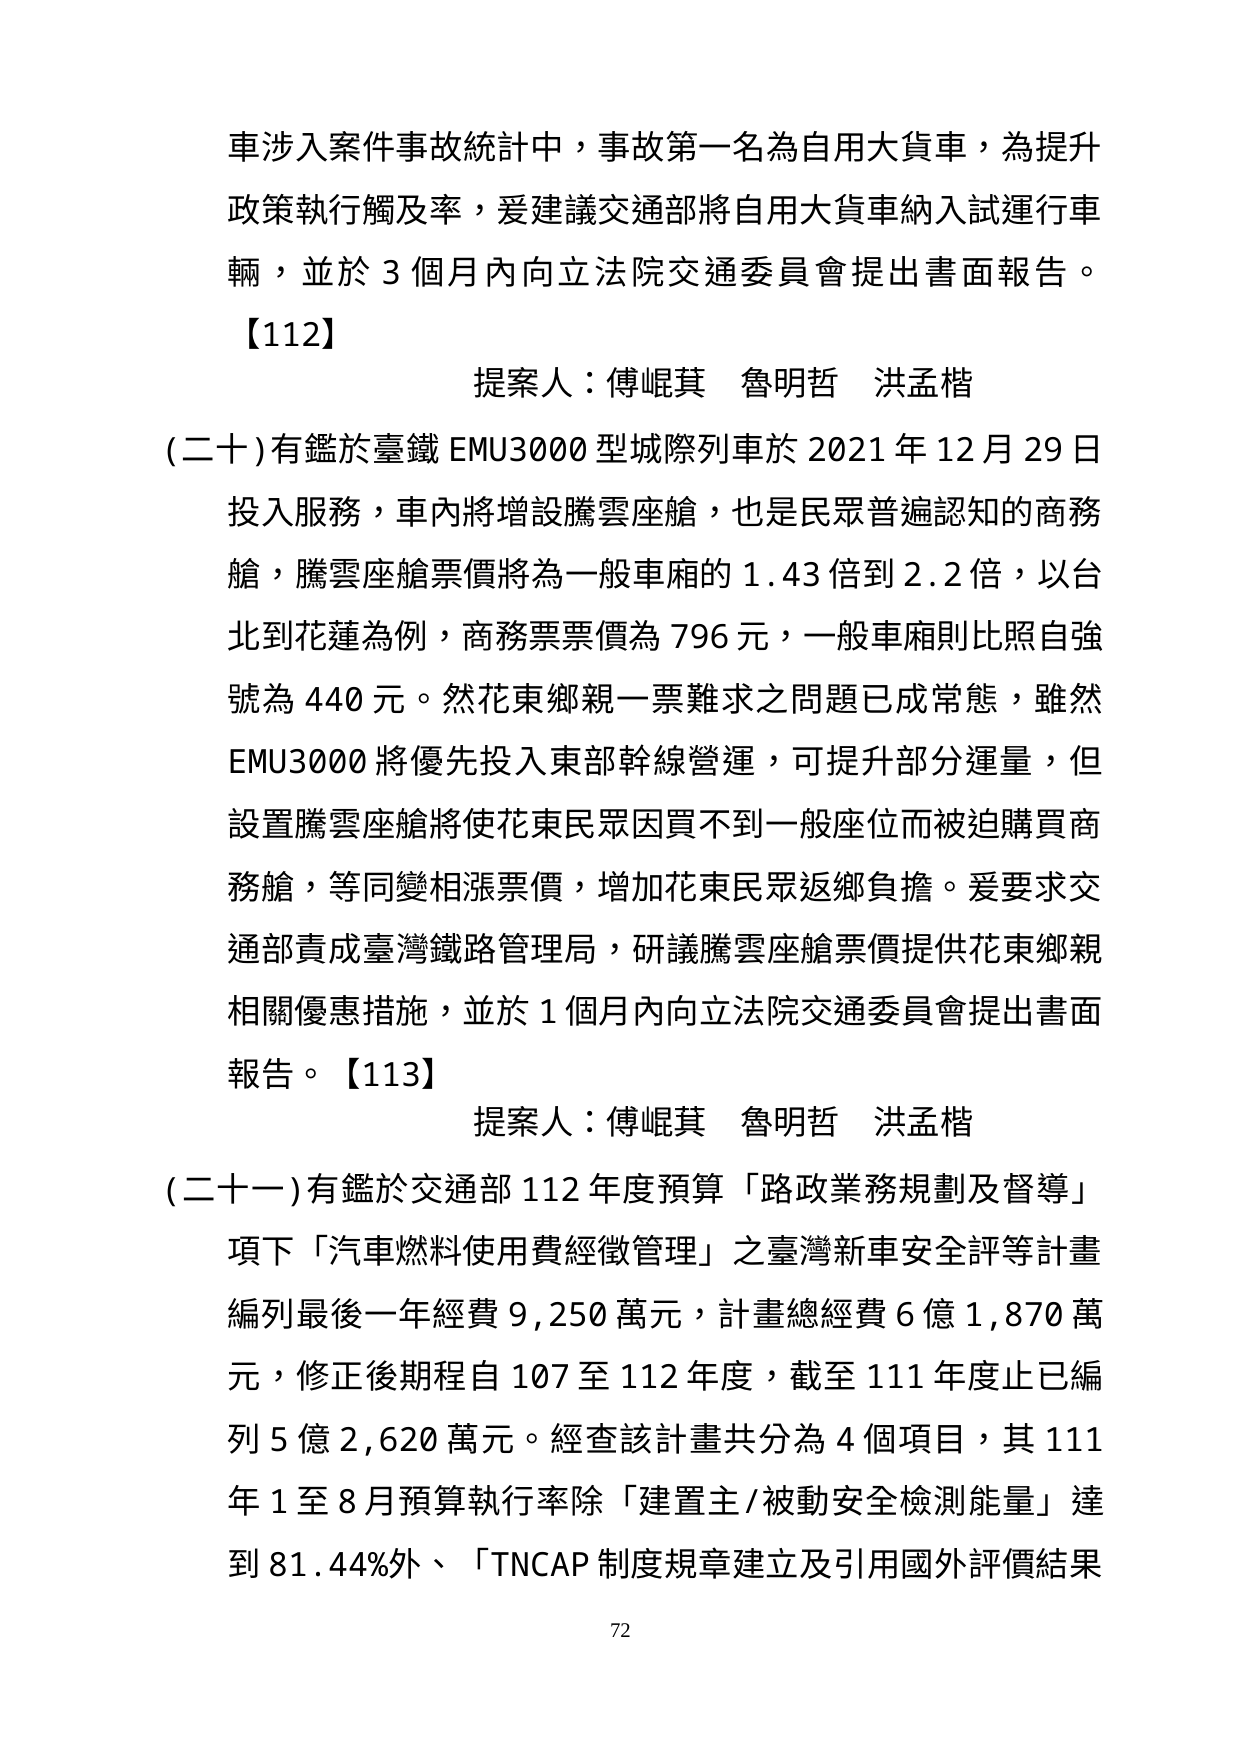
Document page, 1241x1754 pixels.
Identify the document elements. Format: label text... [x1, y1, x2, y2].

text 提案人：傅崐萁 魯明哲 洪孟楷 [473, 353, 1117, 405]
text 提案人：傅崐萁 魯明哲 洪孟楷 [473, 1093, 1117, 1145]
subtitle 車涉入案件事故統計中，事故第一名為自用大貨車，為提升政策執行觸及率，爰建議交通部將自用大貨車納入試運行車輛，並於3個月內向立法院交通委員會提出書面報告。【112】 [161, 103, 1104, 353]
subtitle (二十)有鑑於臺鐵EMU3000型城際列車於2021年12月29日投入服務，車內將增設騰雲座艙，也是民眾普遍認知的商務艙，騰雲座艙票價將為一般車廂的1.43倍到2.2倍，以台北到花蓮為例，商務票票價為796元，一般車廂則比照自強號為440元。然花東鄉親一票難求之問題已成常態，雖然EMU3000將優先投入東部幹線營運，可提升部分運量，但設置騰雲座艙將使花東民眾因買不到一般座位而被迫購買商務艙，等同變相漲票價，增加花東民眾返鄉負擔。爰要求交通部責成臺灣鐵路管理局，研議騰雲座艙票價提供花東鄉親相關優惠措施，並於1個月內向立法院交通委員會提出書面報告。【113】 [161, 405, 1104, 1093]
subtitle (二十一)有鑑於交通部112年度預算「路政業務規劃及督導」項下「汽車燃料使用費經徵管理」之臺灣新車安全評等計畫編列最後一年經費9,250萬元，計畫總經費6億1,870萬元，修正後期程自107至112年度，截至111年度止已編列5億2,620萬元。經查該計畫共分為4個項目，其111年1至8月預算執行率除「建置主/被動安全檢測能量」達到81.44%外、「TNCAP制度規章建立及引用國外評價結果 [161, 1145, 1104, 1582]
